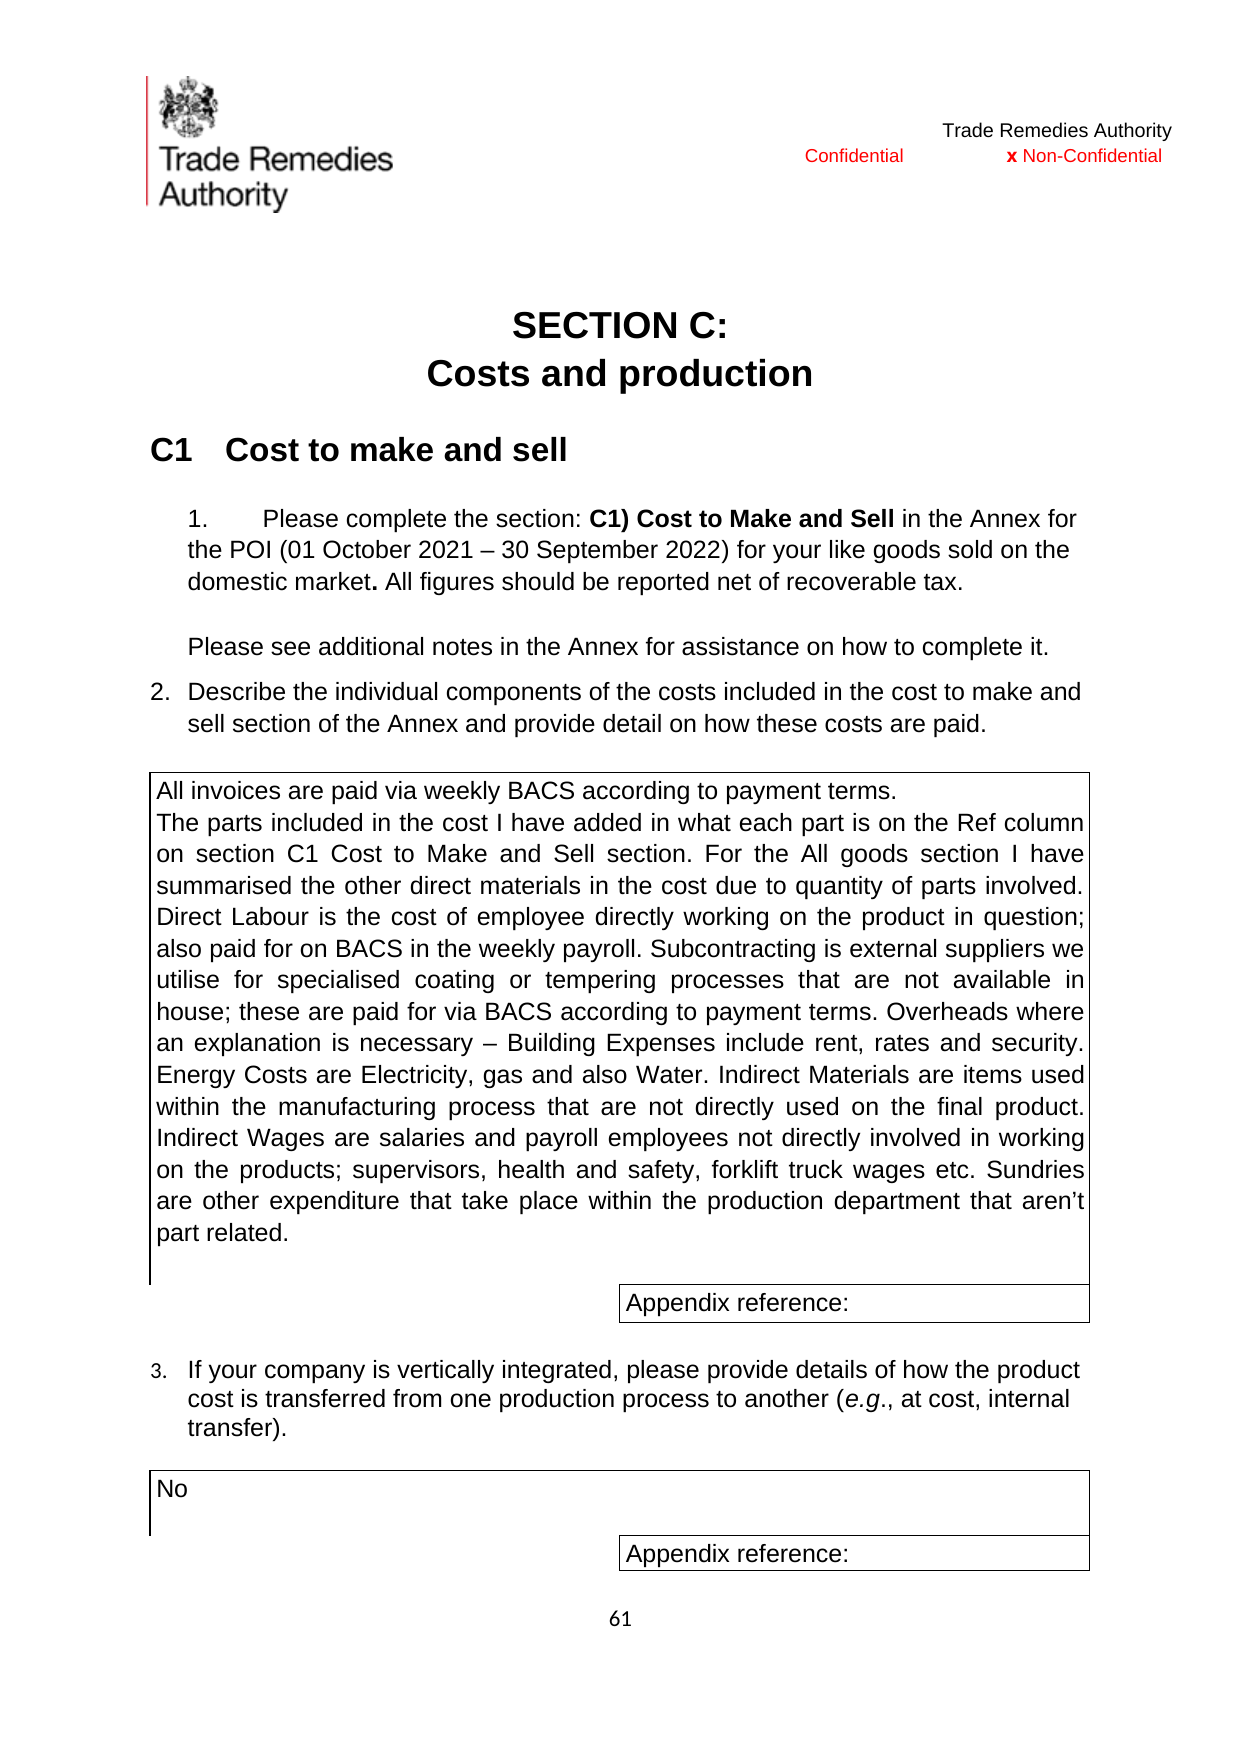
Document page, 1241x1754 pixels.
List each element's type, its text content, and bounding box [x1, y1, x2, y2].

list If your company is vertically integrated, please provide details of how the product cost is transferred from one production process to another (e.g., at cost, internal transfer). [150, 1355, 1090, 1442]
table_cell Appendix reference: [620, 1285, 1089, 1322]
table_cell Appendix reference: [620, 1536, 1089, 1570]
text Please see additional notes in the Annex for assistance on how to complete it. [150, 632, 1090, 661]
table_cell [150, 1536, 619, 1570]
table_header All invoices are paid via weekly BACS according to payment terms. The parts included in the cost I have added in what each part is on the Ref column on section C1 Cost to Make and Sell section. For the All goods section I have summarised the other direct materials in the cost due to quantity of parts involved. Direct Labour is the cost of employee directly working on the product in question; also paid for on BACS in the weekly payroll. Subcontracting is external suppliers we utilise for specialised coating or tempering processes that are not available in house; these are paid for via BACS according to payment terms. Overheads where an explanation is necessary – Building Expenses include rent, rates and security. Energy Costs are Electricity, gas and also Water. Indirect Materials are items used within the manufacturing process that are not directly used on the final product. Indirect Wages are salaries and payroll employees not directly involved in working on the products; supervisors, health and safety, forklift truck wages etc. Sundries are other expenditure that take place within the production department that aren’t part related. [151, 773, 1089, 1284]
table_cell [150, 1285, 619, 1322]
list Please complete the section: C1) Cost to Make and Sell in the Annex for the POI (01 October 2021 – 30 September 2022) for your like goods sold on the domestic market. All figures should be reported net of recoverable tax. [187, 504, 1090, 596]
subtitle C1 Cost to make and sell [150, 430, 1090, 468]
table_header No [151, 1471, 1089, 1535]
subtitle SECTION C: Costs and production [150, 303, 1090, 394]
list Describe the individual components of the costs included in the cost to make and sell section of the Annex and provide detail on how these costs are paid. [150, 677, 1090, 738]
